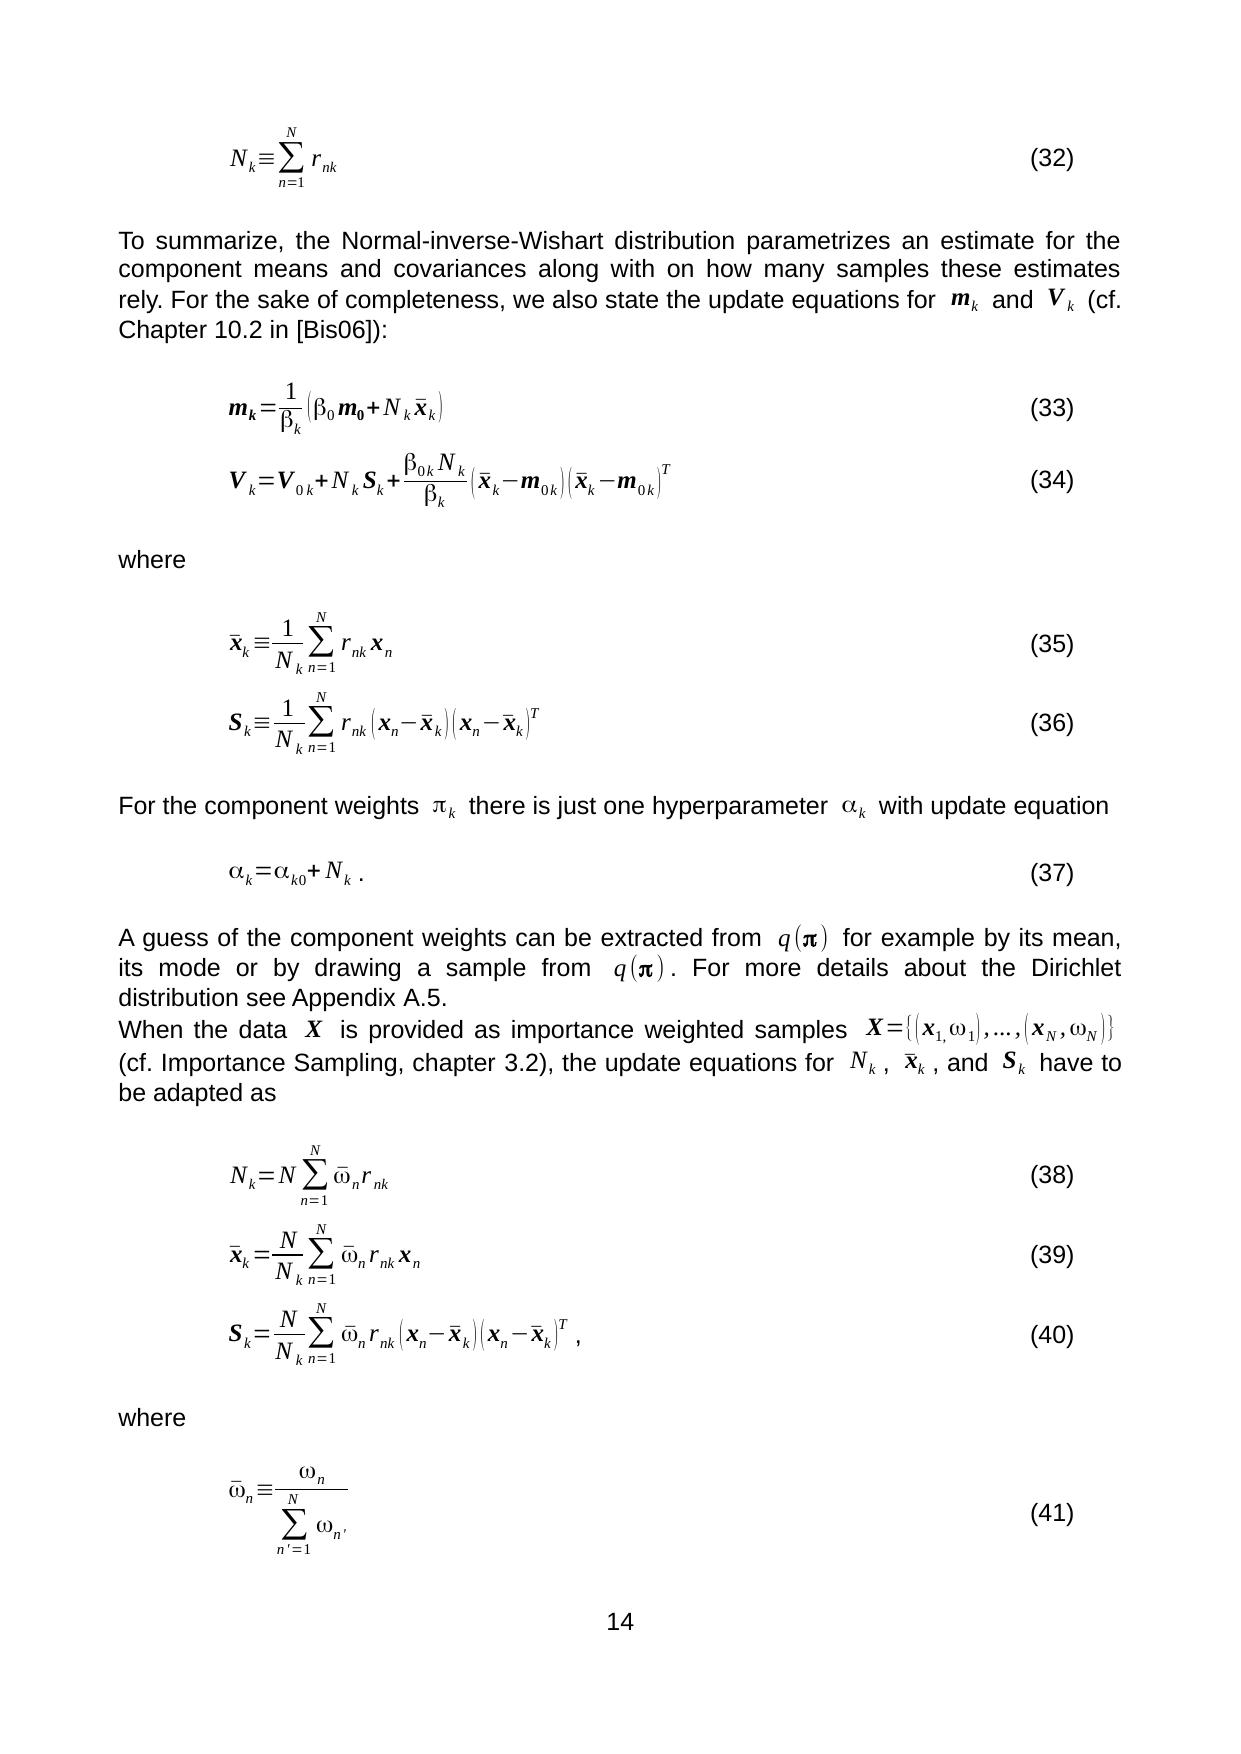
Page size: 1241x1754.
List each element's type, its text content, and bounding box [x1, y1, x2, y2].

table_header (33) [1024, 372, 1123, 443]
table_header [118, 1460, 217, 1564]
table_header [217, 372, 1024, 443]
text where [118, 546, 1122, 574]
text where [118, 1403, 1122, 1431]
text A guess of the component weights can be extracted from for example by its mean, its mode or by drawing a sample from . For more details about the Dirichlet distribution see Appendix A.5. [118, 923, 1122, 1012]
table_header [217, 603, 1024, 683]
table_header [217, 683, 1024, 763]
table_header [118, 443, 217, 517]
table_header (36) [1024, 683, 1123, 763]
table_header [118, 683, 217, 763]
table_header [118, 1135, 217, 1214]
table_header [217, 118, 1024, 197]
table_header [118, 1214, 217, 1294]
text When the data is provided as importance weighted samples (cf. Importance Sampling, chapter 3.2), the update equations for , , and have to be adapted as [118, 1012, 1122, 1107]
table_header [217, 443, 1024, 517]
table_header , [217, 1294, 1024, 1374]
table_header [118, 372, 217, 443]
table_header (40) [1024, 1294, 1123, 1374]
table_header [217, 1214, 1024, 1294]
table_header (39) [1024, 1214, 1123, 1294]
table_header [217, 1135, 1024, 1214]
table_header (35) [1024, 603, 1123, 683]
text To summarize, the Normal-inverse-Wishart distribution parametrizes an estimate for the component means and covariances along with on how many samples these estimates rely. For the sake of completeness, we also state the update equations for and (cf. Chapter 10.2 in [Bis06]): [118, 226, 1122, 343]
table_header . [217, 851, 1024, 894]
table_header [118, 851, 217, 894]
table_header (37) [1024, 851, 1123, 894]
table_header [118, 118, 217, 197]
table_header (32) [1024, 118, 1123, 197]
text For the component weights there is just one hyperparameter with update equation [118, 791, 1122, 822]
table_header (41) [1024, 1460, 1123, 1564]
table_header (38) [1024, 1135, 1123, 1214]
table_header [217, 1460, 1024, 1564]
table_header (34) [1024, 443, 1123, 517]
table_header [118, 603, 217, 683]
table_header [118, 1294, 217, 1374]
